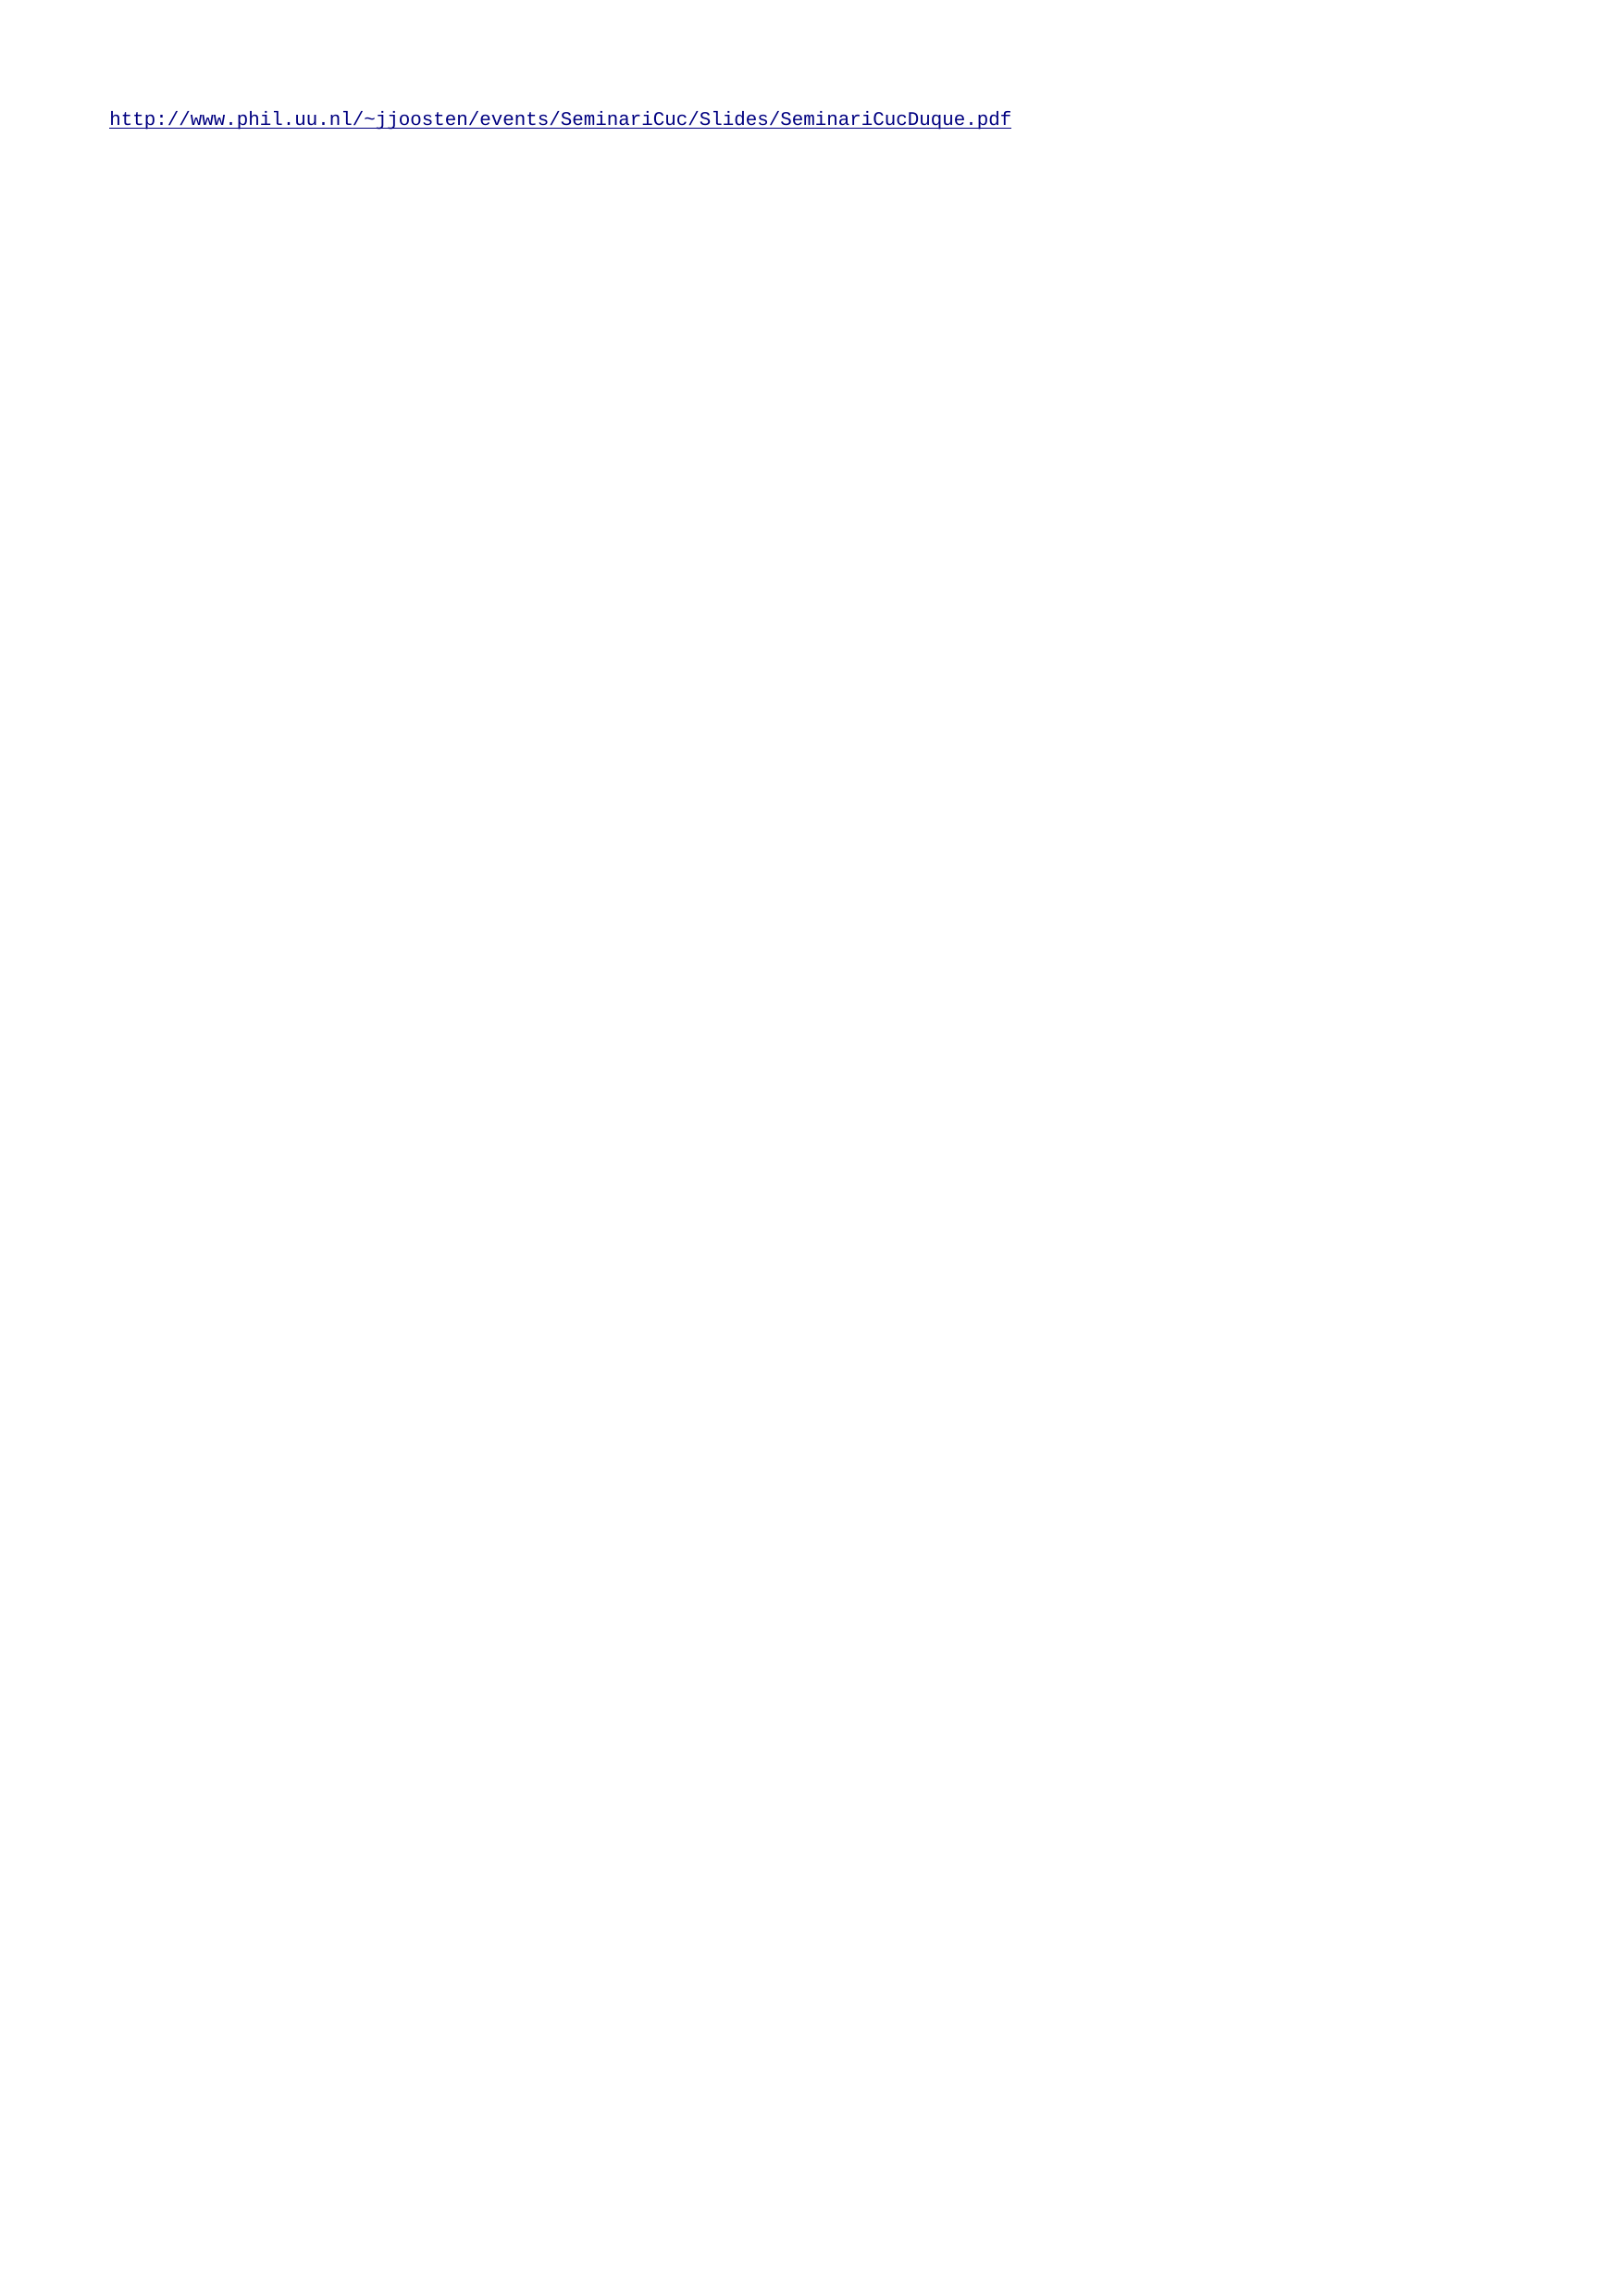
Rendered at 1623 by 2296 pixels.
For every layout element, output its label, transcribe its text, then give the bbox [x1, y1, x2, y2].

text http://www.phil.uu.nl/~jjoosten/events/SeminariCuc/Slides/SeminariCucDuque.pdf [109, 109, 1514, 131]
